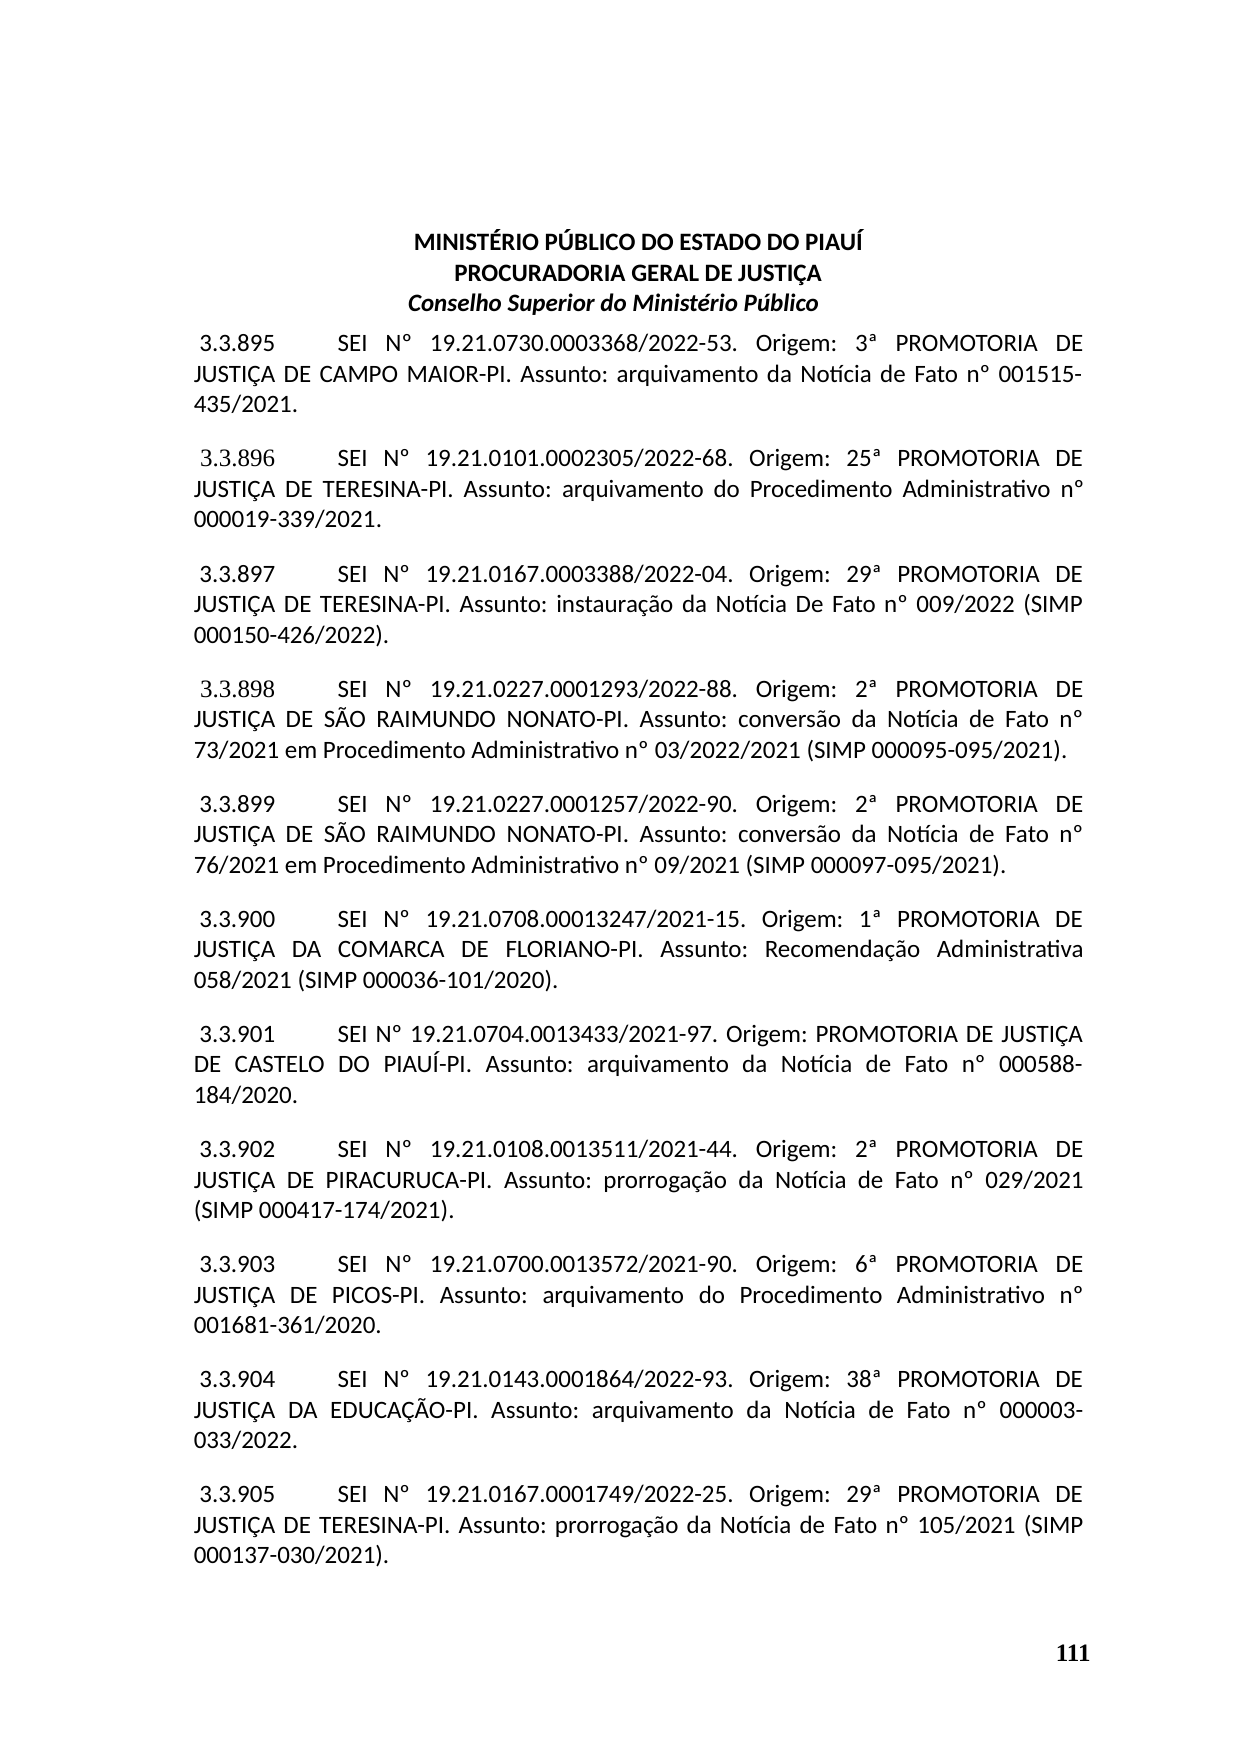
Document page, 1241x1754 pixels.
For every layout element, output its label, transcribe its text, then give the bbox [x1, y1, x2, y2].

list SEI Nº 19.21.0108.0013511/2021-44. Origem: 2ª PROMOTORIA DE JUSTIÇA DE PIRACURUCA-PI. Assunto: prorrogação da Notícia de Fato nº 029/2021 (SIMP 000417-174/2021). [193, 1133, 1084, 1225]
list SEI Nº 19.21.0143.0001864/2022-93. Origem: 38ª PROMOTORIA DE JUSTIÇA DA EDUCAÇÃO-PI. Assunto: arquivamento da Notícia de Fato nº 000003- 033/2022. [193, 1363, 1084, 1455]
list SEI Nº 19.21.0101.0002305/2022-68. Origem: 25ª PROMOTORIA DE JUSTIÇA DE TERESINA-PI. Assunto: arquivamento do Procedimento Administrativo nº 000019-339/2021. [193, 443, 1084, 534]
list SEI Nº 19.21.0730.0003368/2022-53. Origem: 3ª PROMOTORIA DE JUSTIÇA DE CAMPO MAIOR-PI. Assunto: arquivamento da Notícia de Fato nº 001515-435/2021. [193, 327, 1084, 419]
list SEI Nº 19.21.0700.0013572/2021-90. Origem: 6ª PROMOTORIA DE JUSTIÇA DE PICOS-PI. Assunto: arquivamento do Procedimento Administrativo nº 001681-361/2020. [193, 1248, 1084, 1340]
list SEI Nº 19.21.0708.00013247/2021-15. Origem: 1ª PROMOTORIA DE JUSTIÇA DA COMARCA DE FLORIANO-PI. Assunto: Recomendação Administrativa 058/2021 (SIMP 000036-101/2020). [193, 903, 1084, 994]
list SEI Nº 19.21.0704.0013433/2021-97. Origem: PROMOTORIA DE JUSTIÇA DE CASTELO DO PIAUÍ-PI. Assunto: arquivamento da Notícia de Fato nº 000588-184/2020. [193, 1018, 1084, 1110]
list SEI Nº 19.21.0167.0003388/2022-04. Origem: 29ª PROMOTORIA DE JUSTIÇA DE TERESINA-PI. Assunto: instauração da Notícia De Fato nº 009/2022 (SIMP 000150-426/2022). [193, 558, 1084, 649]
list SEI Nº 19.21.0227.0001293/2022-88. Origem: 2ª PROMOTORIA DE JUSTIÇA DE SÃO RAIMUNDO NONATO-PI. Assunto: conversão da Notícia de Fato nº 73/2021 em Procedimento Administrativo nº 03/2022/2021 (SIMP 000095-095/2021). [193, 673, 1084, 764]
list SEI Nº 19.21.0167.0001749/2022-25. Origem: 29ª PROMOTORIA DE JUSTIÇA DE TERESINA-PI. Assunto: prorrogação da Notícia de Fato nº 105/2021 (SIMP 000137-030/2021). [193, 1478, 1084, 1570]
list SEI Nº 19.21.0227.0001257/2022-90. Origem: 2ª PROMOTORIA DE JUSTIÇA DE SÃO RAIMUNDO NONATO-PI. Assunto: conversão da Notícia de Fato nº 76/2021 em Procedimento Administrativo nº 09/2021 (SIMP 000097-095/2021). [193, 788, 1084, 879]
